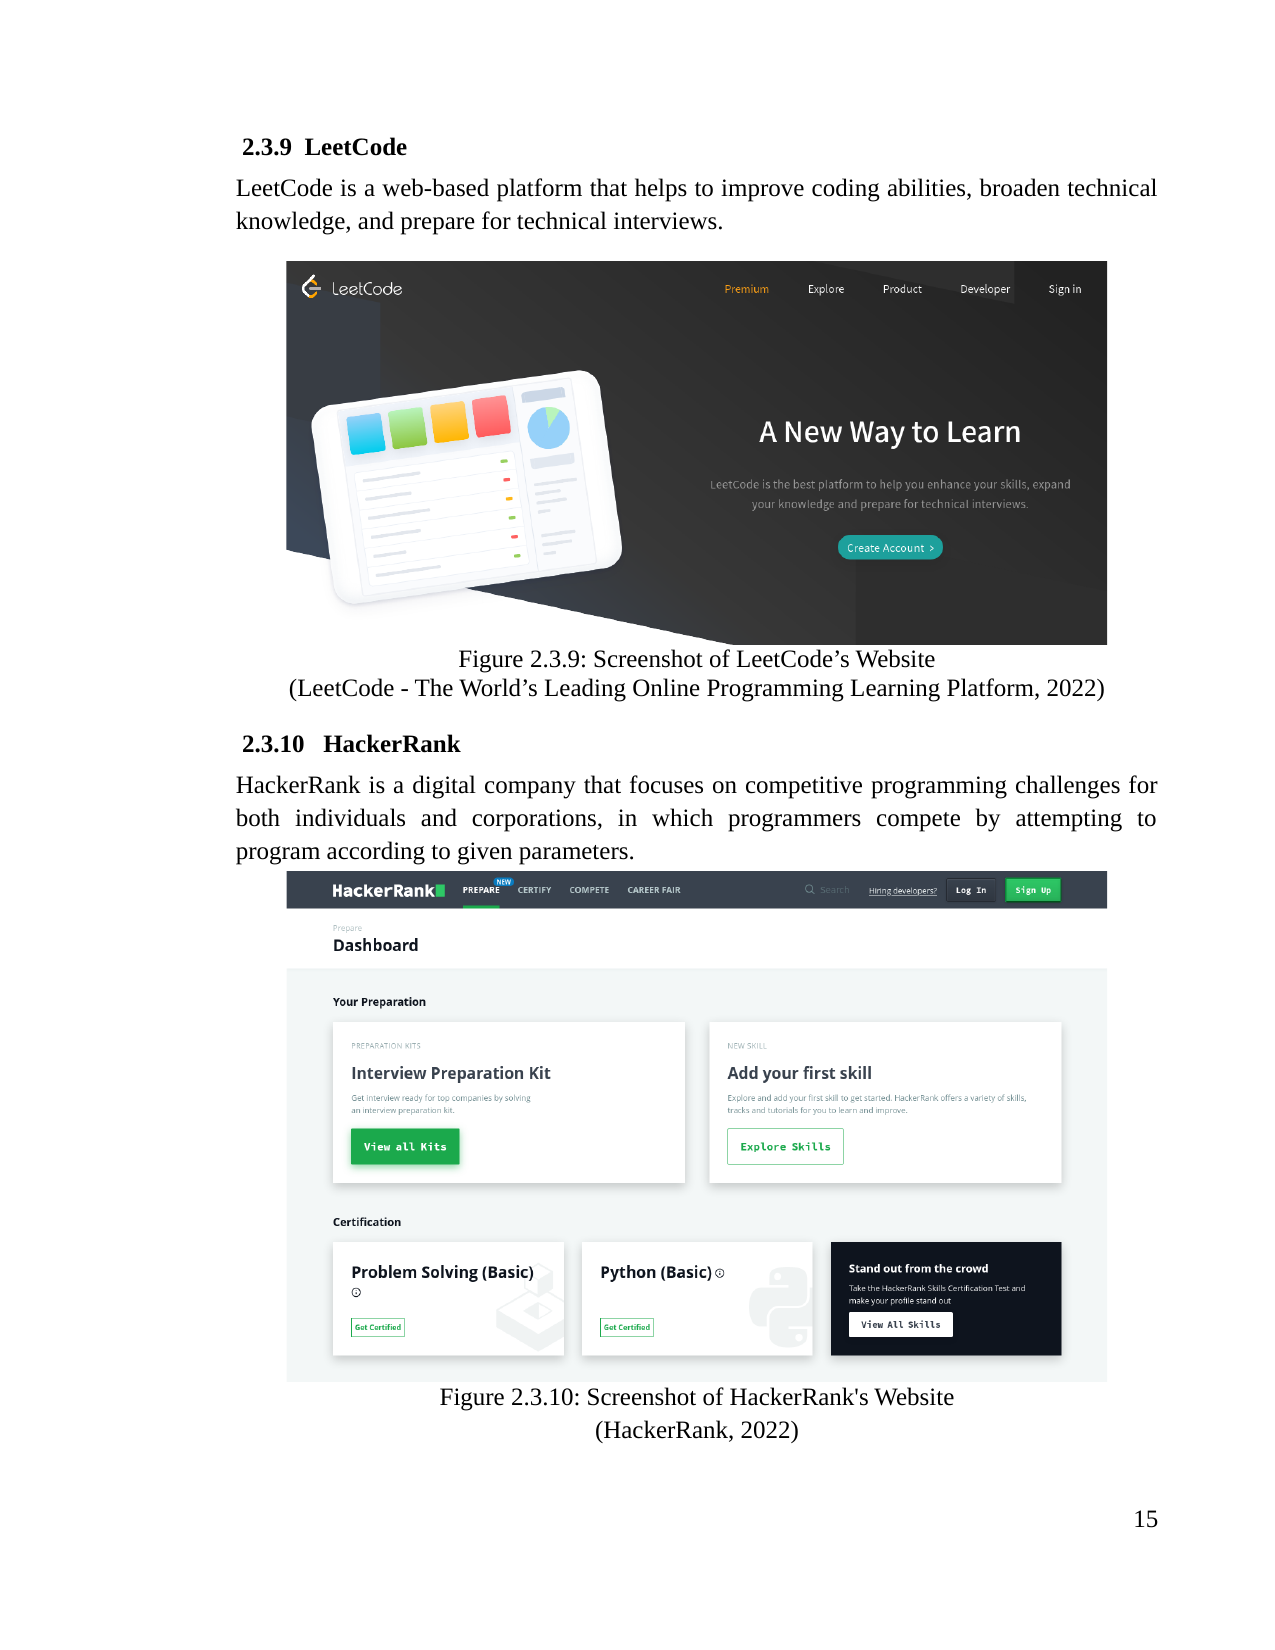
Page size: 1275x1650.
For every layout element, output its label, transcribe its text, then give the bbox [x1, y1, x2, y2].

subtitle HackerRank [236, 729, 1158, 758]
text LeetCode is a web-based platform that helps to improve coding abilities, broaden technical knowledge, and prepare for technical interviews. [236, 173, 1158, 234]
text Figure 2.3.9: Screenshot of LeetCode’s Website [286, 645, 1107, 673]
subtitle LeetCode [236, 132, 1158, 160]
text [286, 248, 1107, 261]
text (LeetCode - The World’s Leading Online Programming Learning Platform, 2022) [236, 645, 1158, 702]
text (HackerRank, 2022) [236, 1382, 1158, 1443]
picture [286, 261, 1108, 645]
text HackerRank is a digital company that focuses on competitive programming challenges for both individuals and corporations, in which programmers compete by attempting to program according to given parameters. [236, 770, 1158, 865]
text Figure 2.3.10: Screenshot of HackerRank's Website [287, 1382, 1107, 1411]
picture [286, 871, 1108, 1382]
